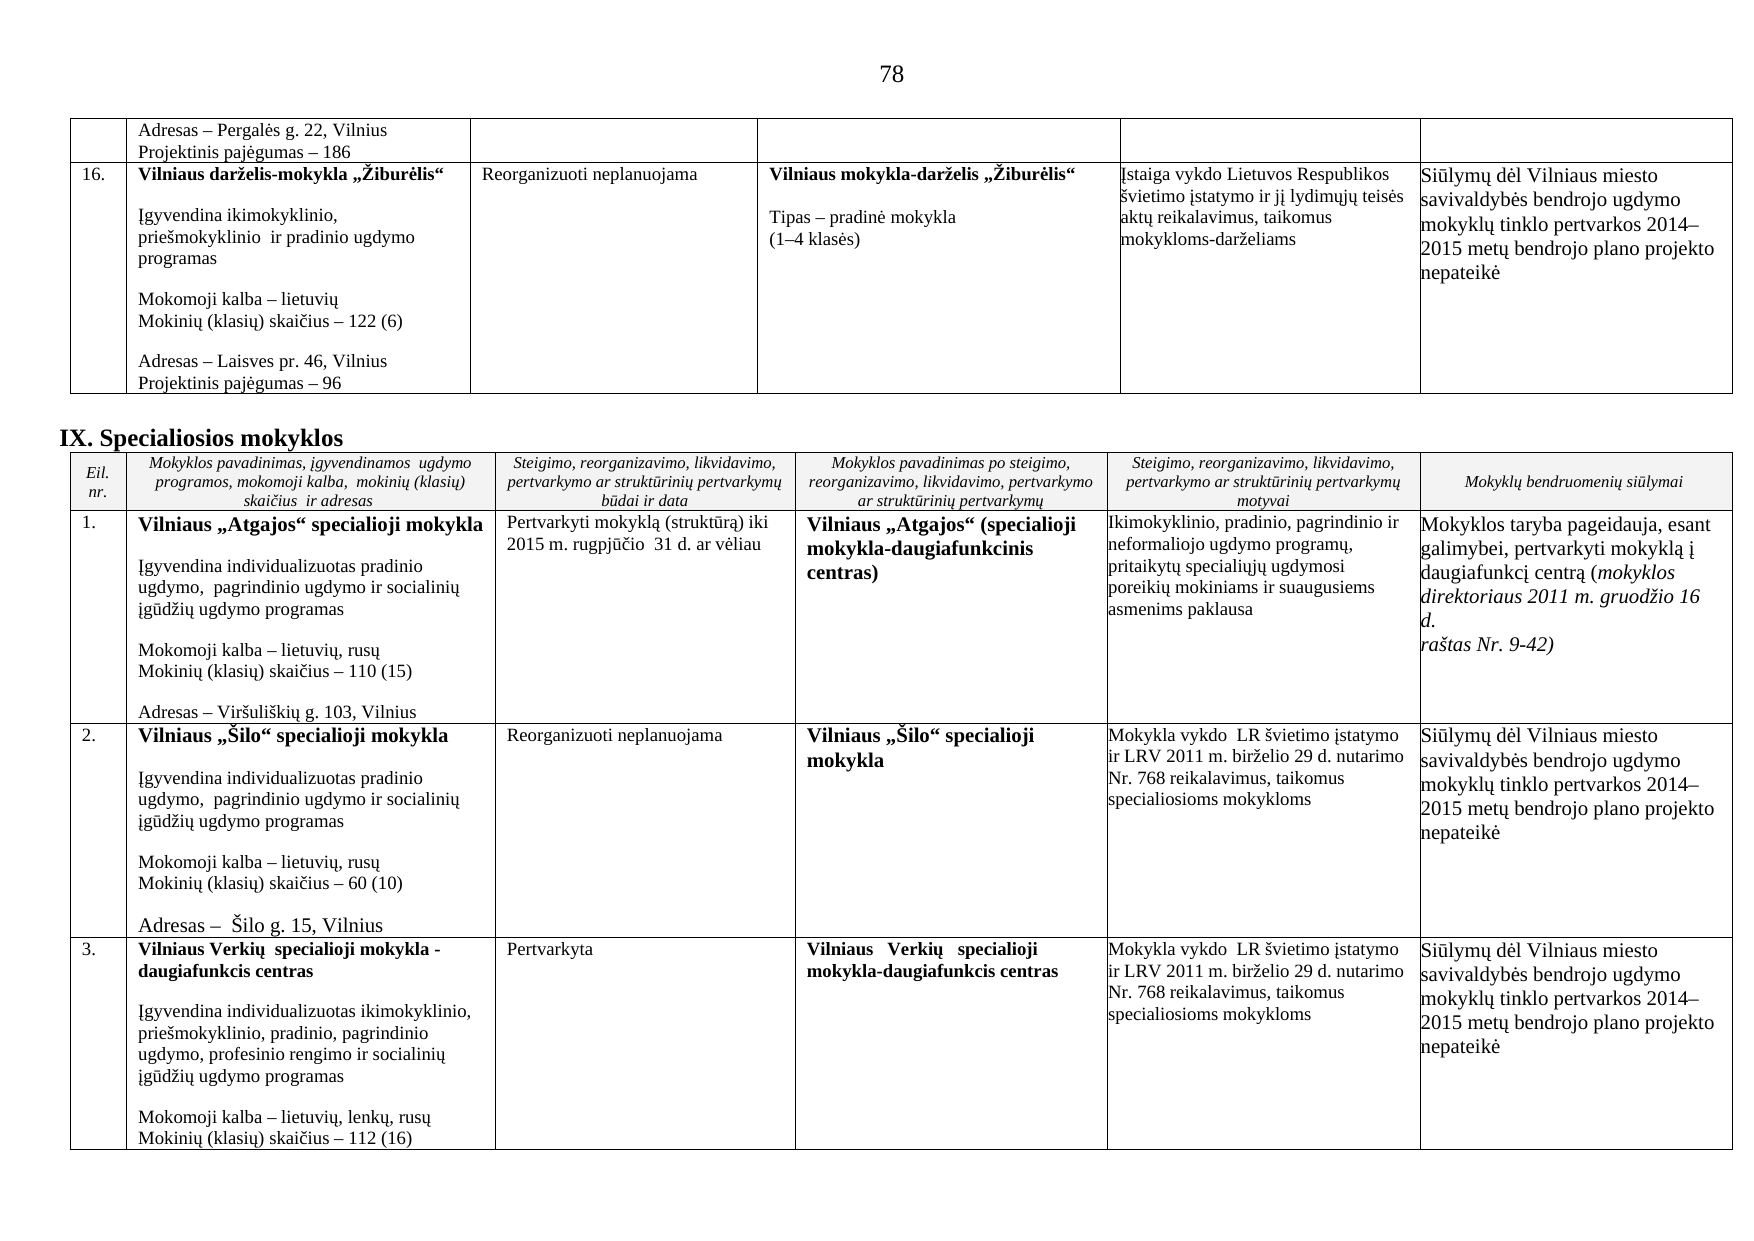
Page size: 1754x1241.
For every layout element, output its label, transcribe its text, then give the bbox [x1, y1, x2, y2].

table_header Mokyklos pavadinimas, įgyvendinamos ugdymo programos, mokomoji kalba, mokinių (klasių) skaičius ir adresas [127, 453, 495, 510]
table_header Steigimo, reorganizavimo, likvidavimo, pertvarkymo ar struktūrinių pertvarkymų būdai ir data [496, 453, 795, 510]
table_cell Adresas – Pergalės g. 22, Vilnius Projektinis pajėgumas – 186 [127, 119, 470, 162]
table_cell Vilniaus „Atgajos“ (specialioji mokykla-daugiafunkcinis centras) [796, 511, 1107, 722]
table_cell Vilniaus Verkių specialioji mokykla-daugiafunkcis centras [796, 938, 1107, 1149]
table_cell Vilniaus darželis-mokykla „Žiburėlis“ Įgyvendina ikimokyklinio, priešmokyklinio ir pradinio ugdymo programas Mokomoji kalba – lietuvių Mokinių (klasių) skaičius – 122 (6) Adresas – Laisves pr. 46, Vilnius Projektinis pajėgumas – 96 [127, 163, 470, 393]
table_cell Mokyklos taryba pageidauja, esant galimybei, pertvarkyti mokyklą į daugiafunkcį centrą (mokyklos direktoriaus 2011 m. gruodžio 16 d. raštas Nr. 9-42) [1421, 511, 1732, 722]
table_cell Vilniaus „Šilo“ specialioji mokykla [796, 724, 1107, 937]
table_cell Vilniaus mokykla-darželis „Žiburėlis“ Tipas – pradinė mokykla (1–4 klasės) [758, 163, 1120, 393]
table_cell Vilniaus Verkių specialioji mokykla -daugiafunkcis centras Įgyvendina individualizuotas ikimokyklinio, priešmokyklinio, pradinio, pagrindinio ugdymo, profesinio rengimo ir socialinių įgūdžių ugdymo programas Mokomoji kalba – lietuvių, lenkų, rusų Mokinių (klasių) skaičius – 112 (16) [127, 938, 495, 1149]
table_header Steigimo, reorganizavimo, likvidavimo, pertvarkymo ar struktūrinių pertvarkymų motyvai [1108, 453, 1420, 510]
table_cell Pertvarkyta [496, 938, 795, 1149]
table_cell Siūlymų dėl Vilniaus miesto savivaldybės bendrojo ugdymo mokyklų tinklo pertvarkos 2014–2015 metų bendrojo plano projekto nepateikė [1421, 163, 1732, 393]
table_cell Ikimokyklinio, pradinio, pagrindinio ir neformaliojo ugdymo programų, pritaikytų specialiųjų ugdymosi poreikių mokiniams ir suaugusiems asmenims paklausa [1108, 511, 1420, 722]
table_cell Reorganizuoti neplanuojama [496, 724, 795, 937]
table_header Eil. nr. [71, 453, 126, 510]
table_cell Siūlymų dėl Vilniaus miesto savivaldybės bendrojo ugdymo mokyklų tinklo pertvarkos 2014–2015 metų bendrojo plano projekto nepateikė [1421, 724, 1732, 937]
table_cell [71, 119, 126, 162]
table_cell 3. [71, 938, 126, 1149]
table_cell Įstaiga vykdo Lietuvos Respublikos švietimo įstatymo ir jį lydimųjų teisės aktų reikalavimus, taikomus mokykloms-darželiams [1121, 163, 1420, 393]
table_cell 2. [71, 724, 126, 937]
table_cell Pertvarkyti mokyklą (struktūrą) iki 2015 m. rugpjūčio 31 d. ar vėliau [496, 511, 795, 722]
table_cell [1121, 119, 1420, 162]
table_cell [758, 119, 1120, 162]
table_cell Mokykla vykdo LR švietimo įstatymo ir LRV 2011 m. birželio 29 d. nutarimo Nr. 768 reikalavimus, taikomus specialiosioms mokykloms [1108, 938, 1420, 1149]
table_cell [1421, 119, 1732, 162]
text IX. Specialiosios mokyklos [59, 423, 1724, 452]
table_cell Vilniaus „Atgajos“ specialioji mokykla Įgyvendina individualizuotas pradinio ugdymo, pagrindinio ugdymo ir socialinių įgūdžių ugdymo programas Mokomoji kalba – lietuvių, rusų Mokinių (klasių) skaičius – 110 (15) Adresas – Viršuliškių g. 103, Vilnius [127, 511, 495, 722]
table_cell Reorganizuoti neplanuojama [471, 163, 757, 393]
table_header Mokyklos pavadinimas po steigimo, reorganizavimo, likvidavimo, pertvarkymo ar struktūrinių pertvarkymų [796, 453, 1107, 510]
table_cell Siūlymų dėl Vilniaus miesto savivaldybės bendrojo ugdymo mokyklų tinklo pertvarkos 2014–2015 metų bendrojo plano projekto nepateikė [1421, 938, 1732, 1149]
table_header Mokyklų bendruomenių siūlymai [1421, 453, 1732, 510]
table_cell 16. [71, 163, 126, 393]
table_cell 1. [71, 511, 126, 722]
table_cell [471, 119, 757, 162]
table_cell Vilniaus „Šilo“ specialioji mokykla Įgyvendina individualizuotas pradinio ugdymo, pagrindinio ugdymo ir socialinių įgūdžių ugdymo programas Mokomoji kalba – lietuvių, rusų Mokinių (klasių) skaičius – 60 (10) Adresas – Šilo g. 15, Vilnius [127, 724, 495, 937]
table_cell Mokykla vykdo LR švietimo įstatymo ir LRV 2011 m. birželio 29 d. nutarimo Nr. 768 reikalavimus, taikomus specialiosioms mokykloms [1108, 724, 1420, 937]
